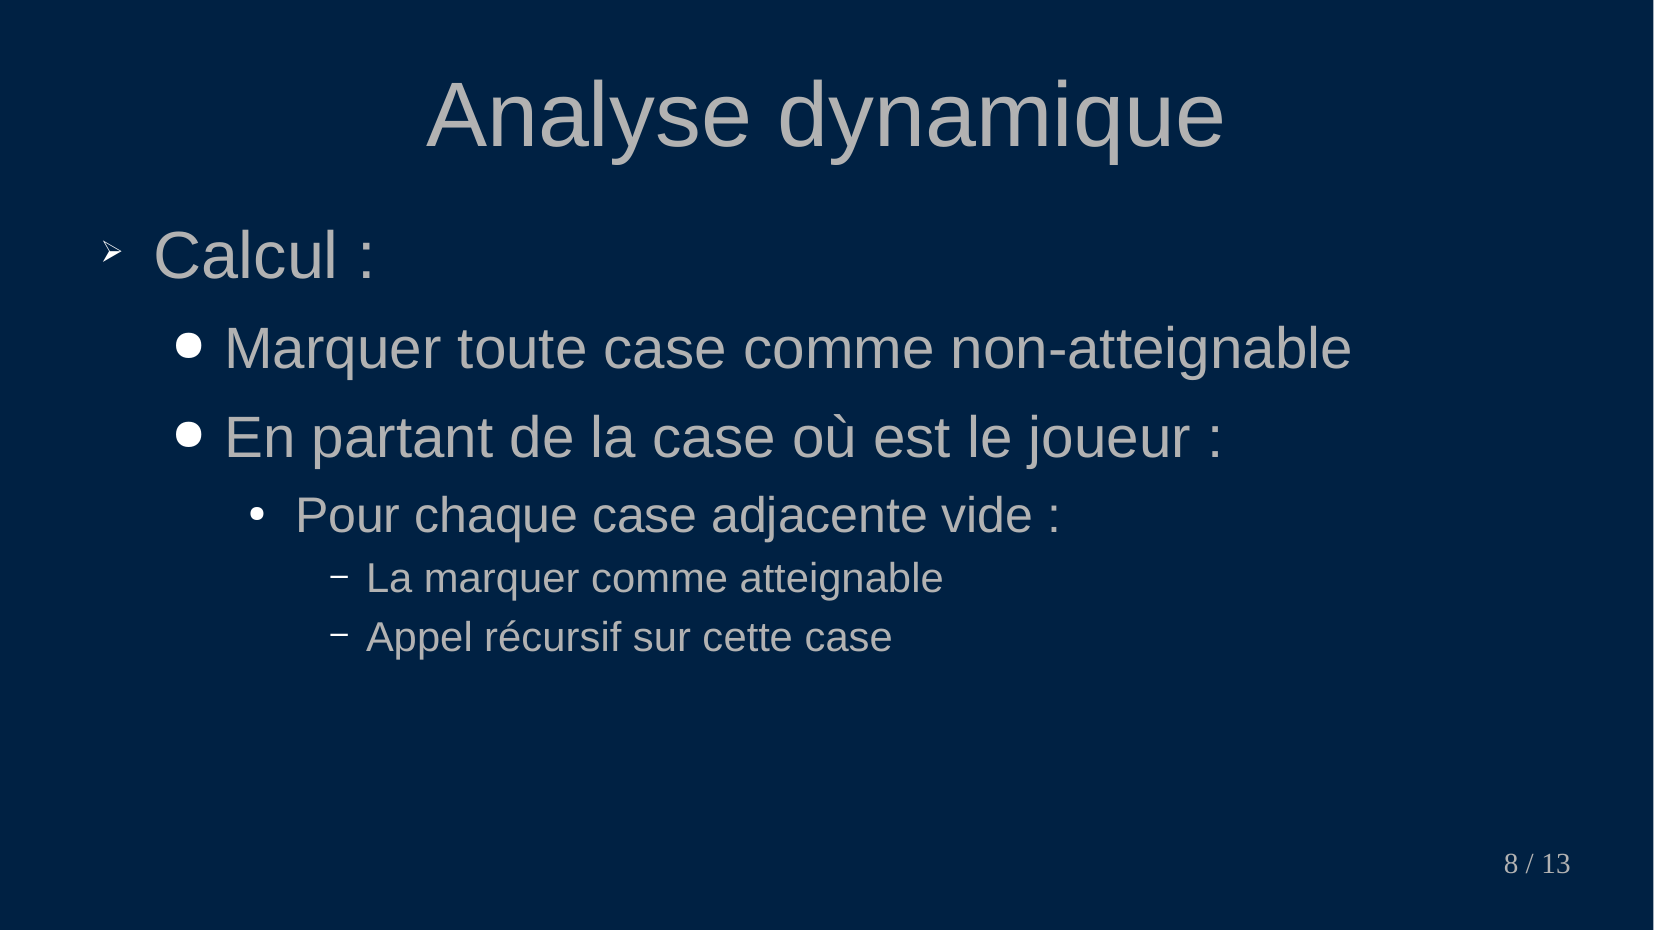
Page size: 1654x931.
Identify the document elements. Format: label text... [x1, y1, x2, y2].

list Calcul : Marquer toute case comme non-atteignable En partant de la case où est le joueur : Pour chaque case adjacente vide : La marquer comme atteignable Appel récursif sur cette case [82, 217, 1571, 758]
title Analyse dynamique [82, 37, 1571, 193]
